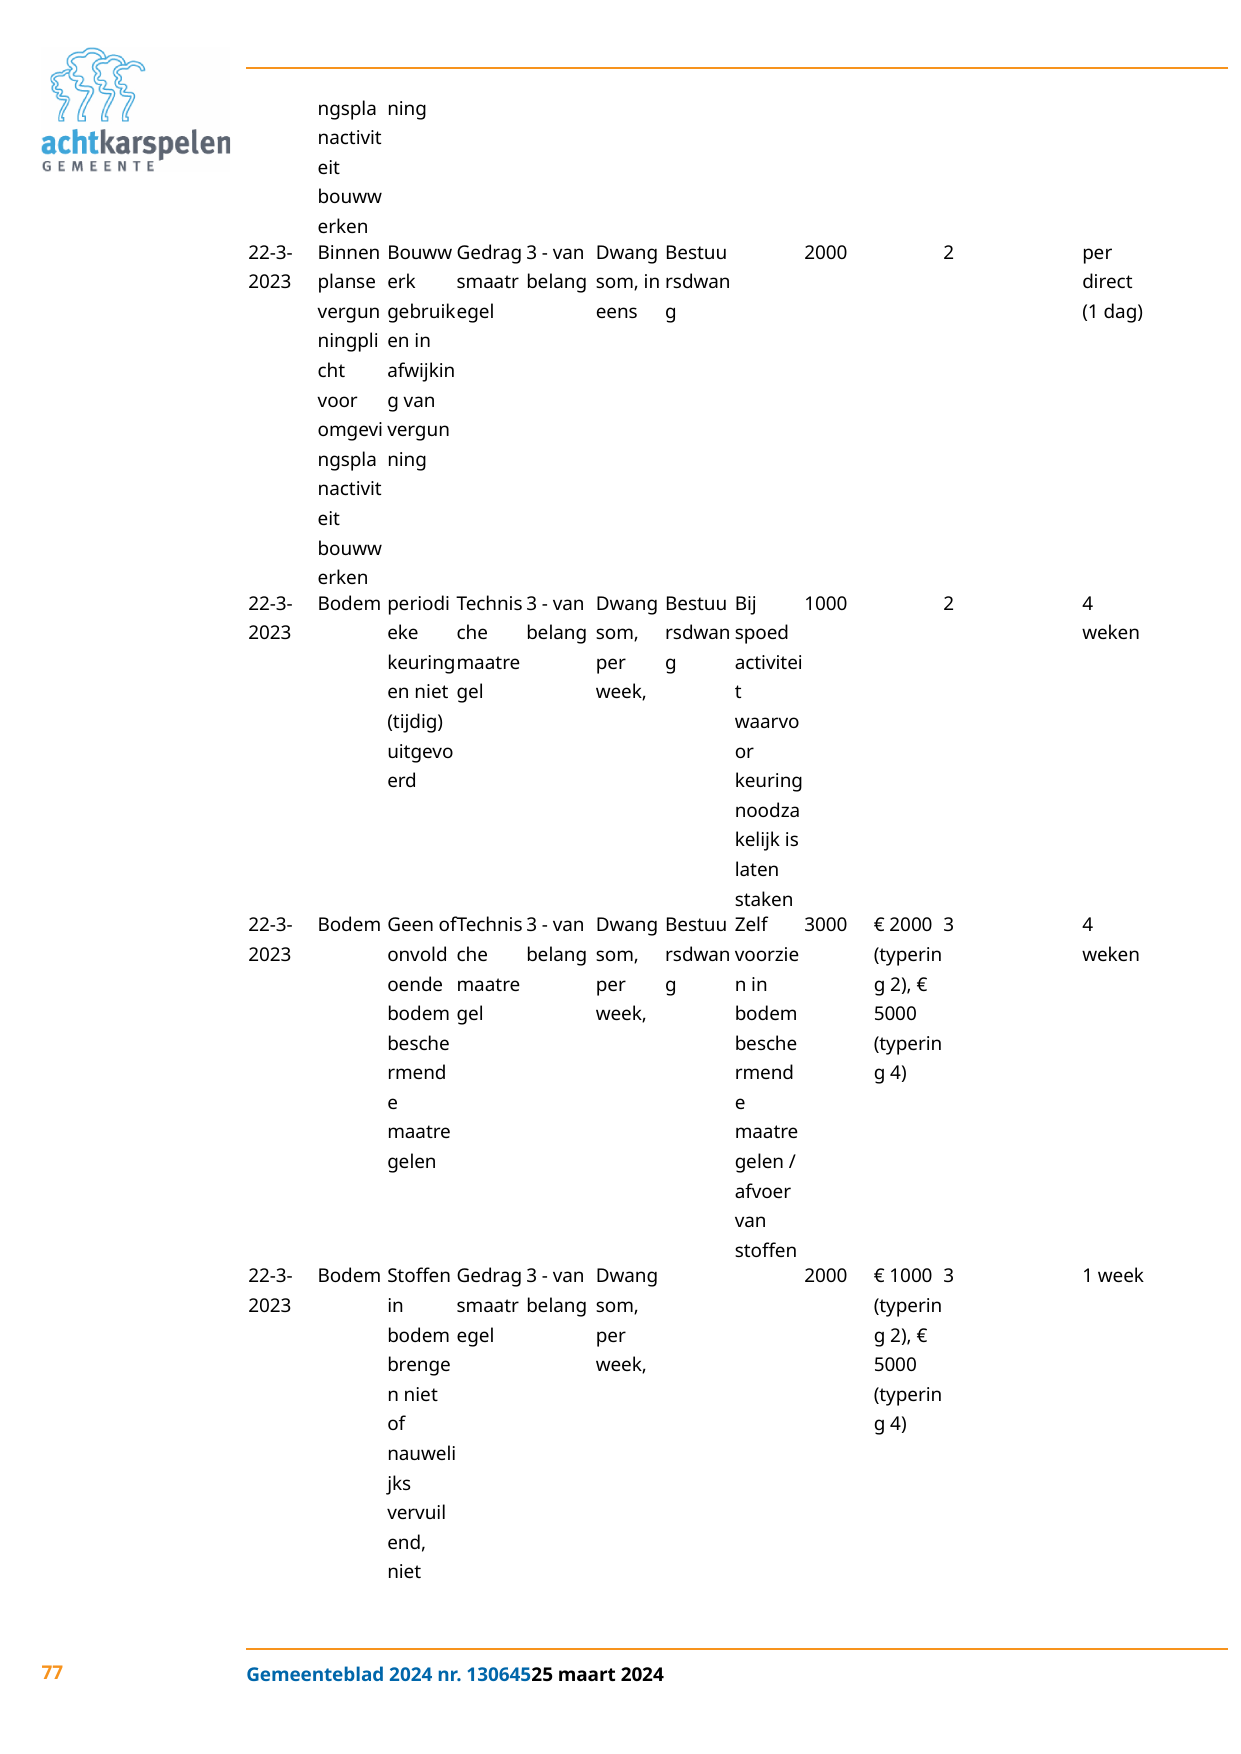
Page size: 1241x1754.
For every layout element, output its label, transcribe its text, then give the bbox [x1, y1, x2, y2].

table_cell Bestuursdwang [665, 239, 734, 590]
picture [41, 47, 231, 172]
table_cell [1013, 95, 1082, 239]
table_cell [943, 95, 1013, 239]
table_cell Technische maatregel [456, 912, 526, 1263]
table_cell [526, 95, 596, 239]
table_cell Bodem [318, 1263, 387, 1584]
table_cell [735, 95, 804, 239]
table_cell 2 [943, 239, 1013, 590]
table_cell 4 weken [1082, 590, 1152, 912]
table_cell Dwangsom, per week, [596, 590, 665, 912]
table_cell Gedragsmaatregel [456, 239, 526, 590]
table_cell [874, 95, 943, 239]
table_cell ning [387, 95, 456, 239]
table_cell [874, 239, 943, 590]
table_cell ngsplanactiviteit bouwwerken [318, 95, 387, 239]
table_cell 2 [943, 590, 1013, 912]
table_cell Zelf voorzien in bodembeschermende maatregelen / afvoer van stoffen [735, 912, 804, 1263]
table_cell Stoffen in bodem brengen niet of nauwelijks vervuilend, niet [387, 1263, 456, 1584]
table_cell Bouwwerk gebruiken in afwijking van vergunning [387, 239, 456, 590]
table_cell [665, 1263, 734, 1584]
table_cell 2000 [804, 1263, 873, 1584]
table_cell 3 - van belang [526, 912, 596, 1263]
table_cell 22-3-2023 [248, 1263, 317, 1584]
table_cell [665, 95, 734, 239]
table_cell Bij spoed activiteit waarvoor keuring noodzakelijk is laten staken [735, 590, 804, 912]
table_cell Bestuursdwang [665, 590, 734, 912]
table_cell Dwangsom, per week, [596, 1263, 665, 1584]
table_cell [1013, 239, 1082, 590]
table_cell [456, 95, 526, 239]
table_cell 3 [943, 912, 1013, 1263]
table_cell [735, 239, 804, 590]
table_cell 3 - van belang [526, 239, 596, 590]
table_cell Dwangsom, in eens [596, 239, 665, 590]
table_cell 22-3-2023 [248, 239, 317, 590]
table_cell 3 - van belang [526, 590, 596, 912]
table_cell 3 [943, 1263, 1013, 1584]
table_cell € 1000 (typering 2), € 5000 (typering 4) [874, 1263, 943, 1584]
table_cell [1013, 912, 1082, 1263]
table_cell Bodem [318, 912, 387, 1263]
table_cell Geen of onvoldoende bodembeschermende maatregelen [387, 912, 456, 1263]
table_cell [804, 95, 873, 239]
table_cell [1013, 590, 1082, 912]
table_cell [874, 590, 943, 912]
table_cell € 2000 (typering 2), € 5000 (typering 4) [874, 912, 943, 1263]
table_cell 3 - van belang [526, 1263, 596, 1584]
table_cell 2000 [804, 239, 873, 590]
table_cell Bestuursdwang [665, 912, 734, 1263]
table_cell Dwangsom, per week, [596, 912, 665, 1263]
table_cell 1000 [804, 590, 873, 912]
table_cell per direct (1 dag) [1082, 239, 1152, 590]
table_cell periodieke keuringen niet (tijdig) uitgevoerd [387, 590, 456, 912]
table_cell 22-3-2023 [248, 912, 317, 1263]
table_cell 1 week [1082, 1263, 1152, 1584]
table_cell [735, 1263, 804, 1584]
table_cell 3000 [804, 912, 873, 1263]
table_cell Binnenplanse vergunningplicht voor omgevingsplanactiviteit bouwwerken [318, 239, 387, 590]
table_cell [1013, 1263, 1082, 1584]
table_cell Technische maatregel [456, 590, 526, 912]
table_cell [248, 95, 317, 239]
table_cell [596, 95, 665, 239]
table_cell [1082, 95, 1152, 239]
table_cell Gedragsmaatregel [456, 1263, 526, 1584]
table_cell Bodem [318, 590, 387, 912]
table_cell 4 weken [1082, 912, 1152, 1263]
table_cell 22-3-2023 [248, 590, 317, 912]
